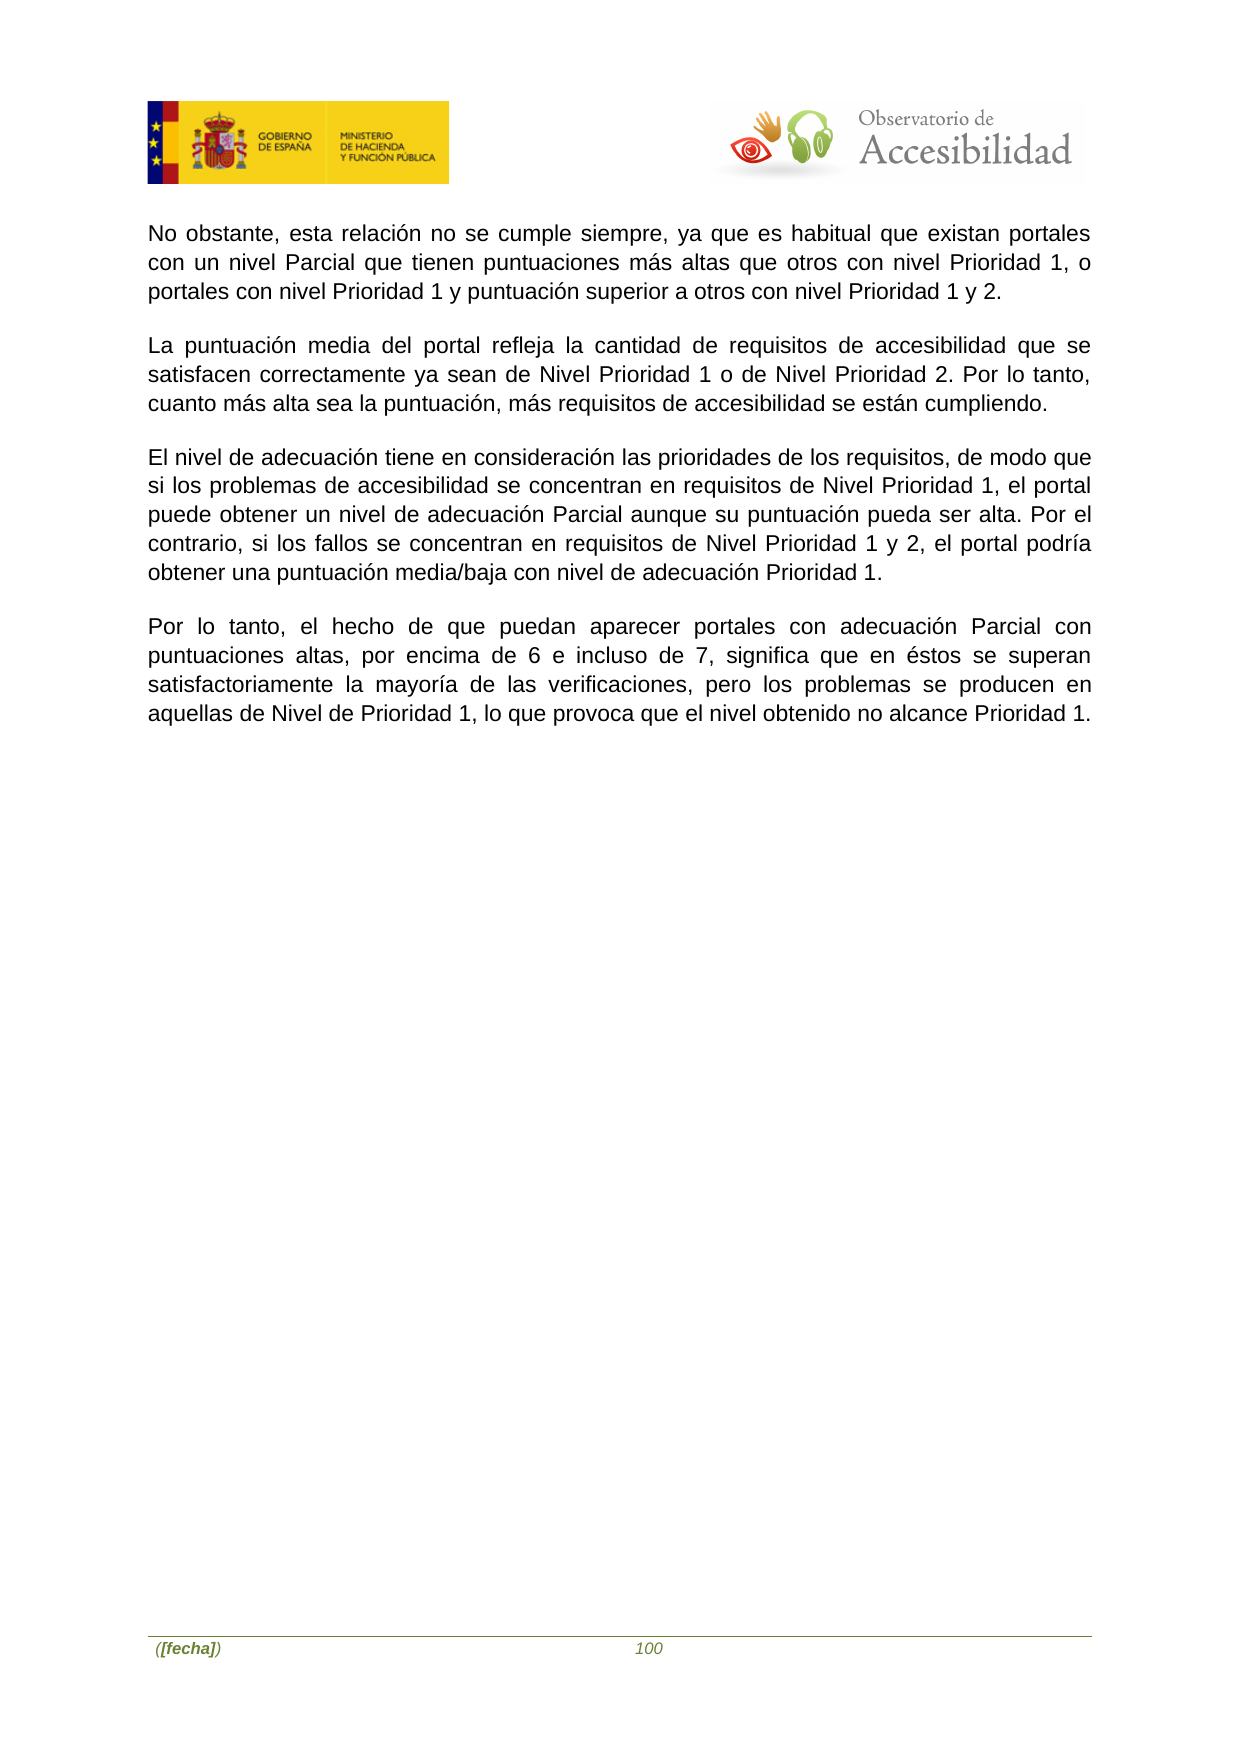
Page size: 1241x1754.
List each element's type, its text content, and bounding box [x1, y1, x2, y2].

text La puntuación media del portal refleja la cantidad de requisitos de accesibilidad que se satisfacen correctamente ya sean de Nivel Prioridad 1 o de Nivel Prioridad 2. Por lo tanto, cuanto más alta sea la puntuación, más requisitos de accesibilidad se están cumpliendo. [148, 332, 1092, 416]
picture [147, 101, 450, 184]
text El nivel de adecuación tiene en consideración las prioridades de los requisitos, de modo que si los problemas de accesibilidad se concentran en requisitos de Nivel Prioridad 1, el portal puede obtener un nivel de adecuación Parcial aunque su puntuación pueda ser alta. Por el contrario, si los fallos se concentran en requisitos de Nivel Prioridad 1 y 2, el portal podría obtener una puntuación media/baja con nivel de adecuación Prioridad 1. [148, 443, 1092, 586]
picture [710, 101, 1086, 184]
text No obstante, esta relación no se cumple siempre, ya que es habitual que existan portales con un nivel Parcial que tienen puntuaciones más altas que otros con nivel Prioridad 1, o portales con nivel Prioridad 1 y puntuación superior a otros con nivel Prioridad 1 y 2. [148, 220, 1092, 304]
text Por lo tanto, el hecho de que puedan aparecer portales con adecuación Parcial con puntuaciones altas, por encima de 6 e incluso de 7, significa que en éstos se superan satisfactoriamente la mayoría de las verificaciones, pero los problemas se producen en aquellas de Nivel de Prioridad 1, lo que provoca que el nivel obtenido no alcance Prioridad 1. [148, 613, 1092, 726]
